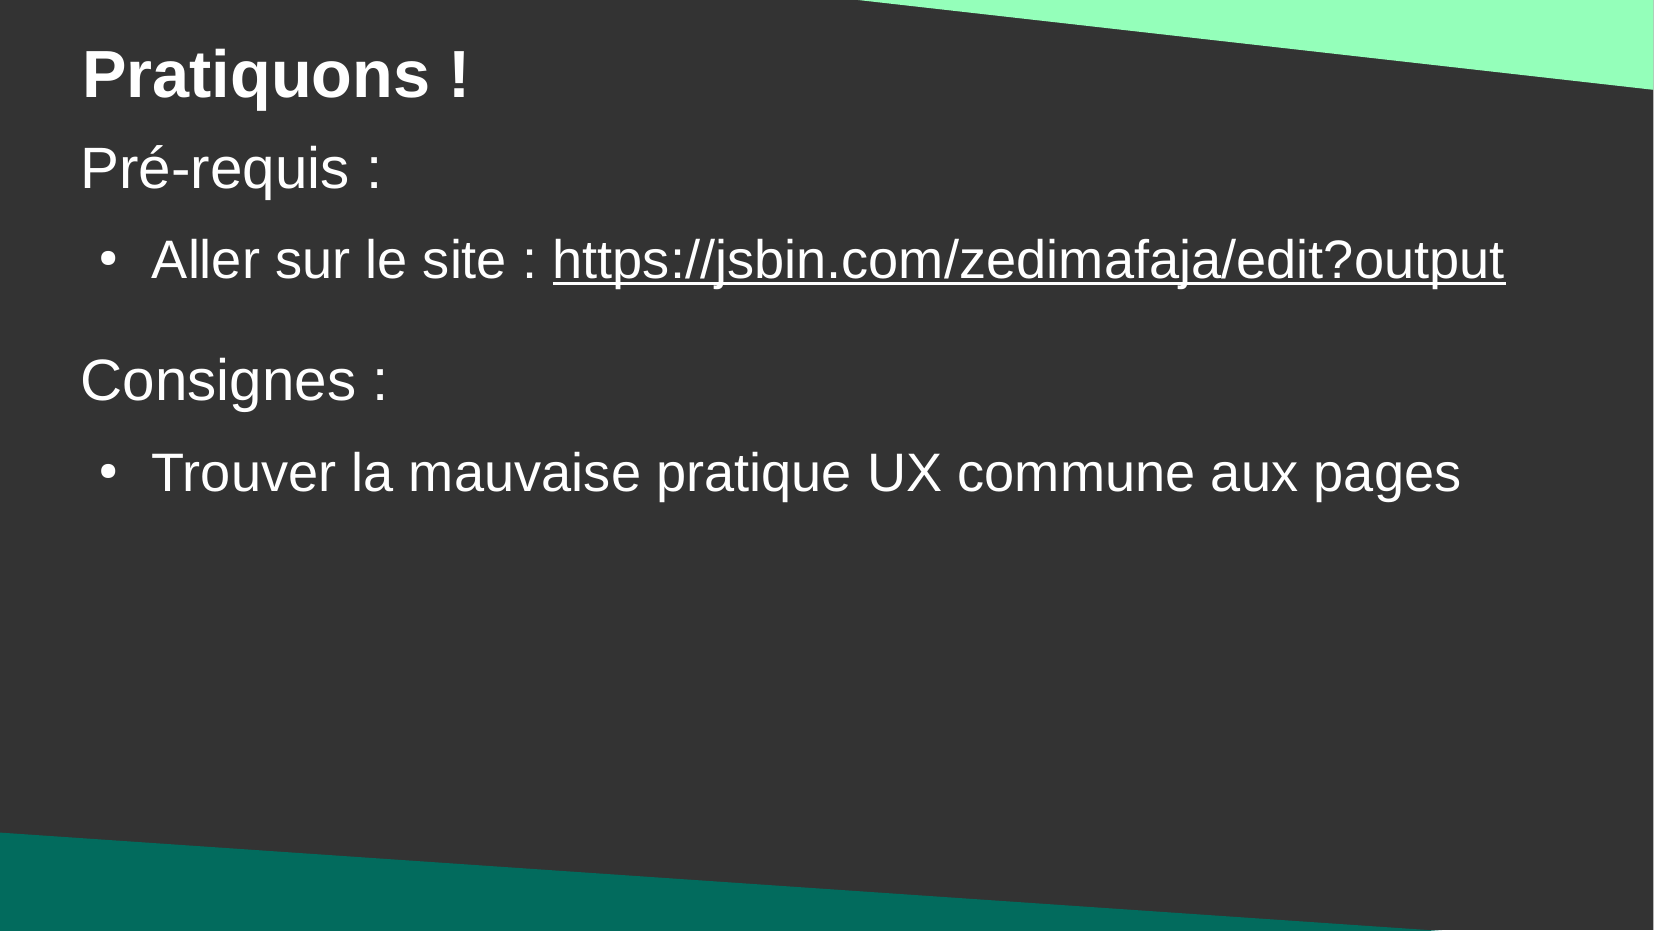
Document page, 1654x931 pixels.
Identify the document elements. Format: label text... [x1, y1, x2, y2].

title Pratiquons ! [82, 37, 1571, 114]
list Pré-requis : Aller sur le site : https://jsbin.com/zedimafaja/edit?output [80, 135, 1620, 308]
text_box [858, 0, 1654, 90]
list Consignes : Trouver la mauvaise pratique UX commune aux pages [80, 348, 1620, 508]
